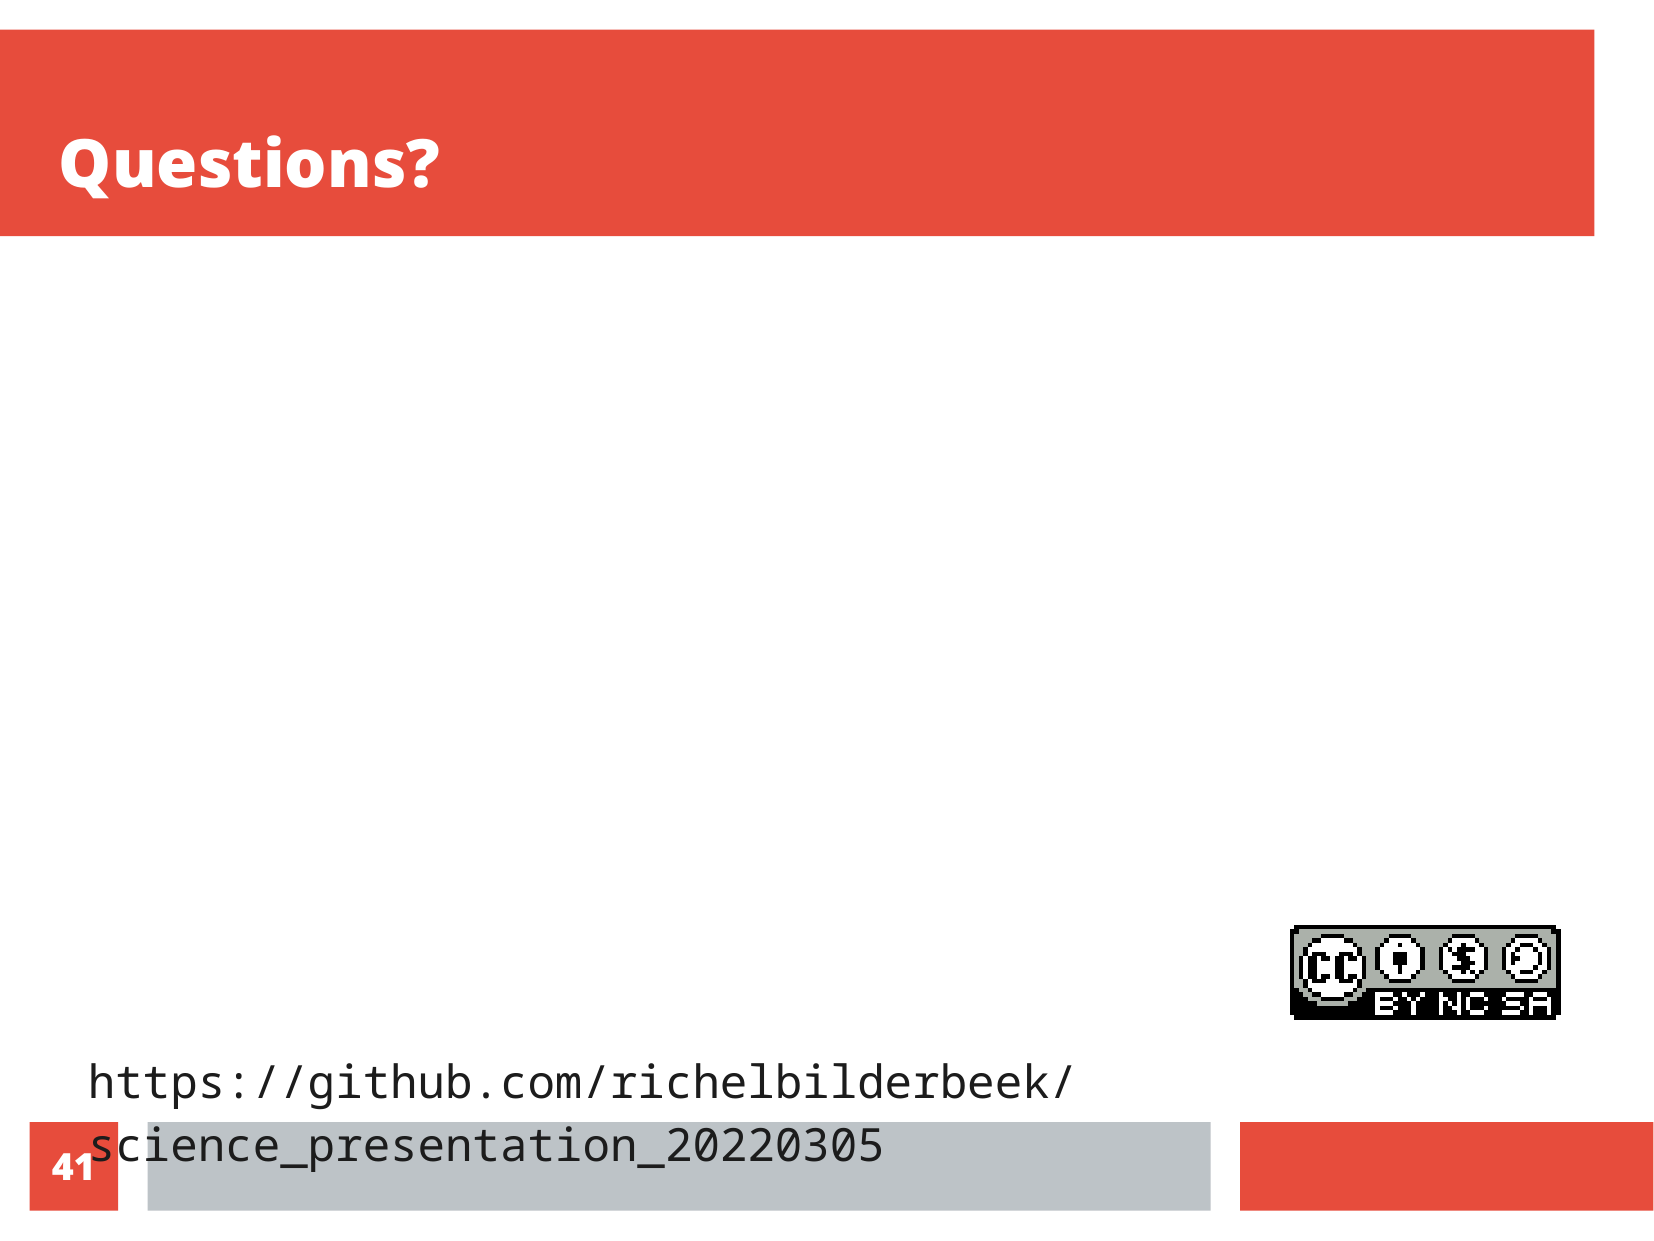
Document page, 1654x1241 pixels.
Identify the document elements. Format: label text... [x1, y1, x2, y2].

text_box https://github.com/richelbilderbeek/science_presentation_20220305 [87, 1050, 1594, 1111]
title Questions? [59, 59, 1595, 207]
picture [1290, 925, 1561, 1021]
